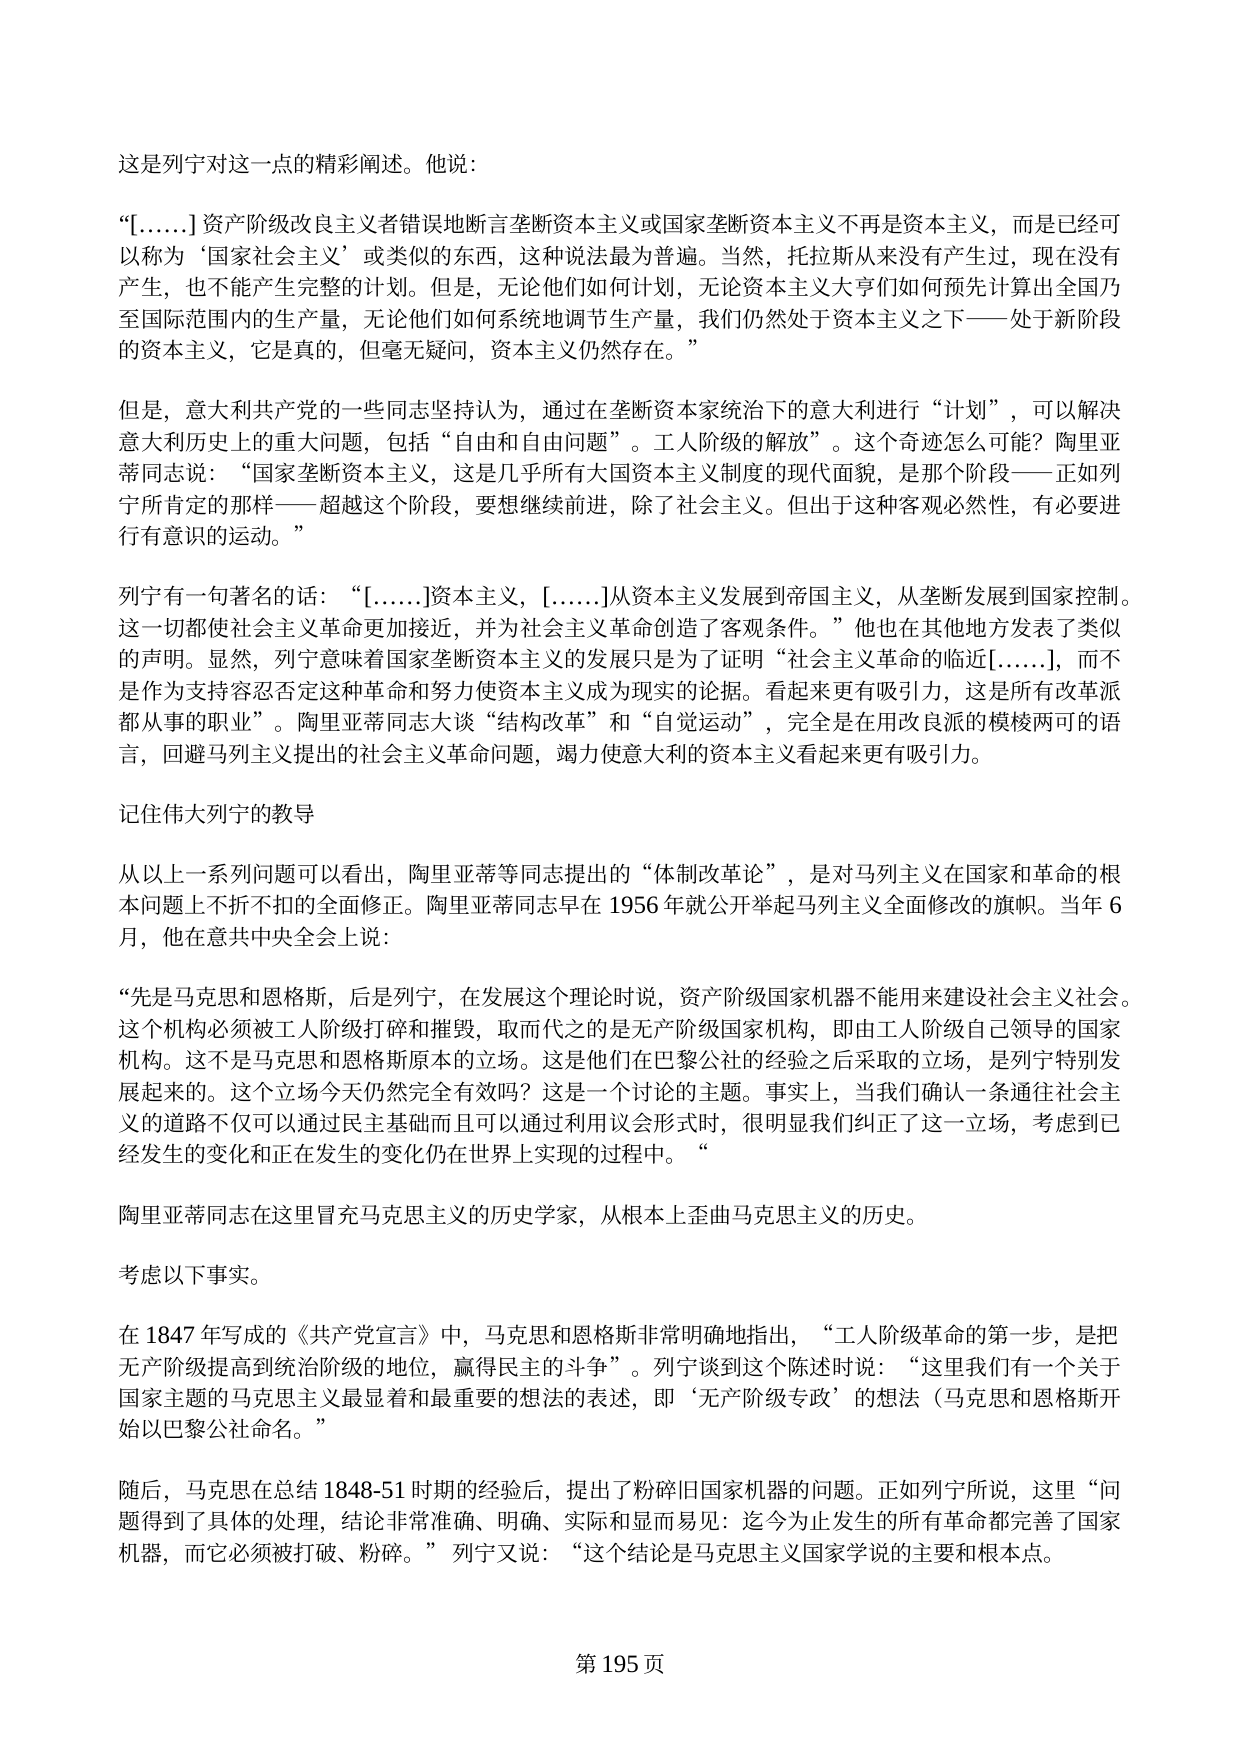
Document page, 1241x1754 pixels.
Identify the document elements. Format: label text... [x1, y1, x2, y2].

text 列宁有一句著名的话：“[……]资本主义，[……]从资本主义发展到帝国主义，从垄断发展到国家控制。这一切都使社会主义革命更加接近，并为社会主义革命创造了客观条件。”他也在其他地方发表了类似的声明。显然，列宁意味着国家垄断资本主义的发展只是为了证明“社会主义革命的临近[……]，而不是作为支持容忍否定这种革命和努力使资本主义成为现实的论据。看起来更有吸引力，这是所有改革派都从事的职业”。陶里亚蒂同志大谈“结构改革”和“自觉运动”，完全是在用改良派的模棱两可的语言，回避马列主义提出的社会主义革命问题，竭力使意大利的资本主义看起来更有吸引力。 [118, 579, 1122, 768]
text 随后，马克思在总结1848-51时期的经验后，提出了粉碎旧国家机器的问题。正如列宁所说，这里“问题得到了具体的处理，结论非常准确、明确、实际和显而易见：迄今为止发生的所有革命都完善了国家机器，而它必须被打破、粉碎。” 列宁又说：“这个结论是马克思主义国家学说的主要和根本点。 [118, 1473, 1122, 1567]
text 但是，意大利共产党的一些同志坚持认为，通过在垄断资本家统治下的意大利进行“计划”，可以解决意大利历史上的重大问题，包括“自由和自由问题”。工人阶级的解放”。这个奇迹怎么可能？陶里亚蒂同志说：“国家垄断资本主义，这是几乎所有大国资本主义制度的现代面貌，是那个阶段——正如列宁所肯定的那样——超越这个阶段，要想继续前进，除了社会主义。但出于这种客观必然性，有必要进行有意识的运动。” [118, 393, 1122, 551]
text 记住伟大列宁的教导 [118, 797, 1122, 828]
text 从以上一系列问题可以看出，陶里亚蒂等同志提出的“体制改革论”，是对马列主义在国家和革命的根本问题上不折不扣的全面修正。陶里亚蒂同志早在1956年就公开举起马列主义全面修改的旗帜。当年6月，他在意共中央全会上说： [118, 857, 1122, 952]
text 陶里亚蒂同志在这里冒充马克思主义的历史学家，从根本上歪曲马克思主义的历史。 [118, 1198, 1122, 1229]
text “[……] 资产阶级改良主义者错误地断言垄断资本主义或国家垄断资本主义不再是资本主义，而是已经可以称为‘国家社会主义’或类似的东西，这种说法最为普遍。当然，托拉斯从来没有产生过，现在没有产生，也不能产生完整的计划。但是，无论他们如何计划，无论资本主义大亨们如何预先计算出全国乃至国际范围内的生产量，无论他们如何系统地调节生产量，我们仍然处于资本主义之下——处于新阶段的资本主义，它是真的，但毫无疑问，资本主义仍然存在。” [118, 207, 1122, 365]
text 在1847年写成的《共产党宣言》中，马克思和恩格斯非常明确地指出，“工人阶级革命的第一步，是把无产阶级提高到统治阶级的地位，赢得民主的斗争”。列宁谈到这个陈述时说：“这里我们有一个关于国家主题的马克思主义最显着和最重要的想法的表述，即‘无产阶级专政’的想法（马克思和恩格斯开始以巴黎公社命名。” [118, 1318, 1122, 1444]
text “先是马克思和恩格斯，后是列宁，在发展这个理论时说，资产阶级国家机器不能用来建设社会主义社会。这个机构必须被工人阶级打碎和摧毁，取而代之的是无产阶级国家机构，即由工人阶级自己领导的国家机构。这不是马克思和恩格斯原本的立场。这是他们在巴黎公社的经验之后采取的立场，是列宁特别发展起来的。这个立场今天仍然完全有效吗？这是一个讨论的主题。事实上，当我们确认一条通往社会主义的道路不仅可以通过民主基础而且可以通过利用议会形式时，很明显我们纠正了这一立场，考虑到已经发生的变化和正在发生的变化仍在世界上实现的过程中。“ [118, 980, 1122, 1169]
text 考虑以下事实。 [118, 1258, 1122, 1289]
text 这是列宁对这一点的精彩阐述。他说： [118, 147, 1122, 179]
